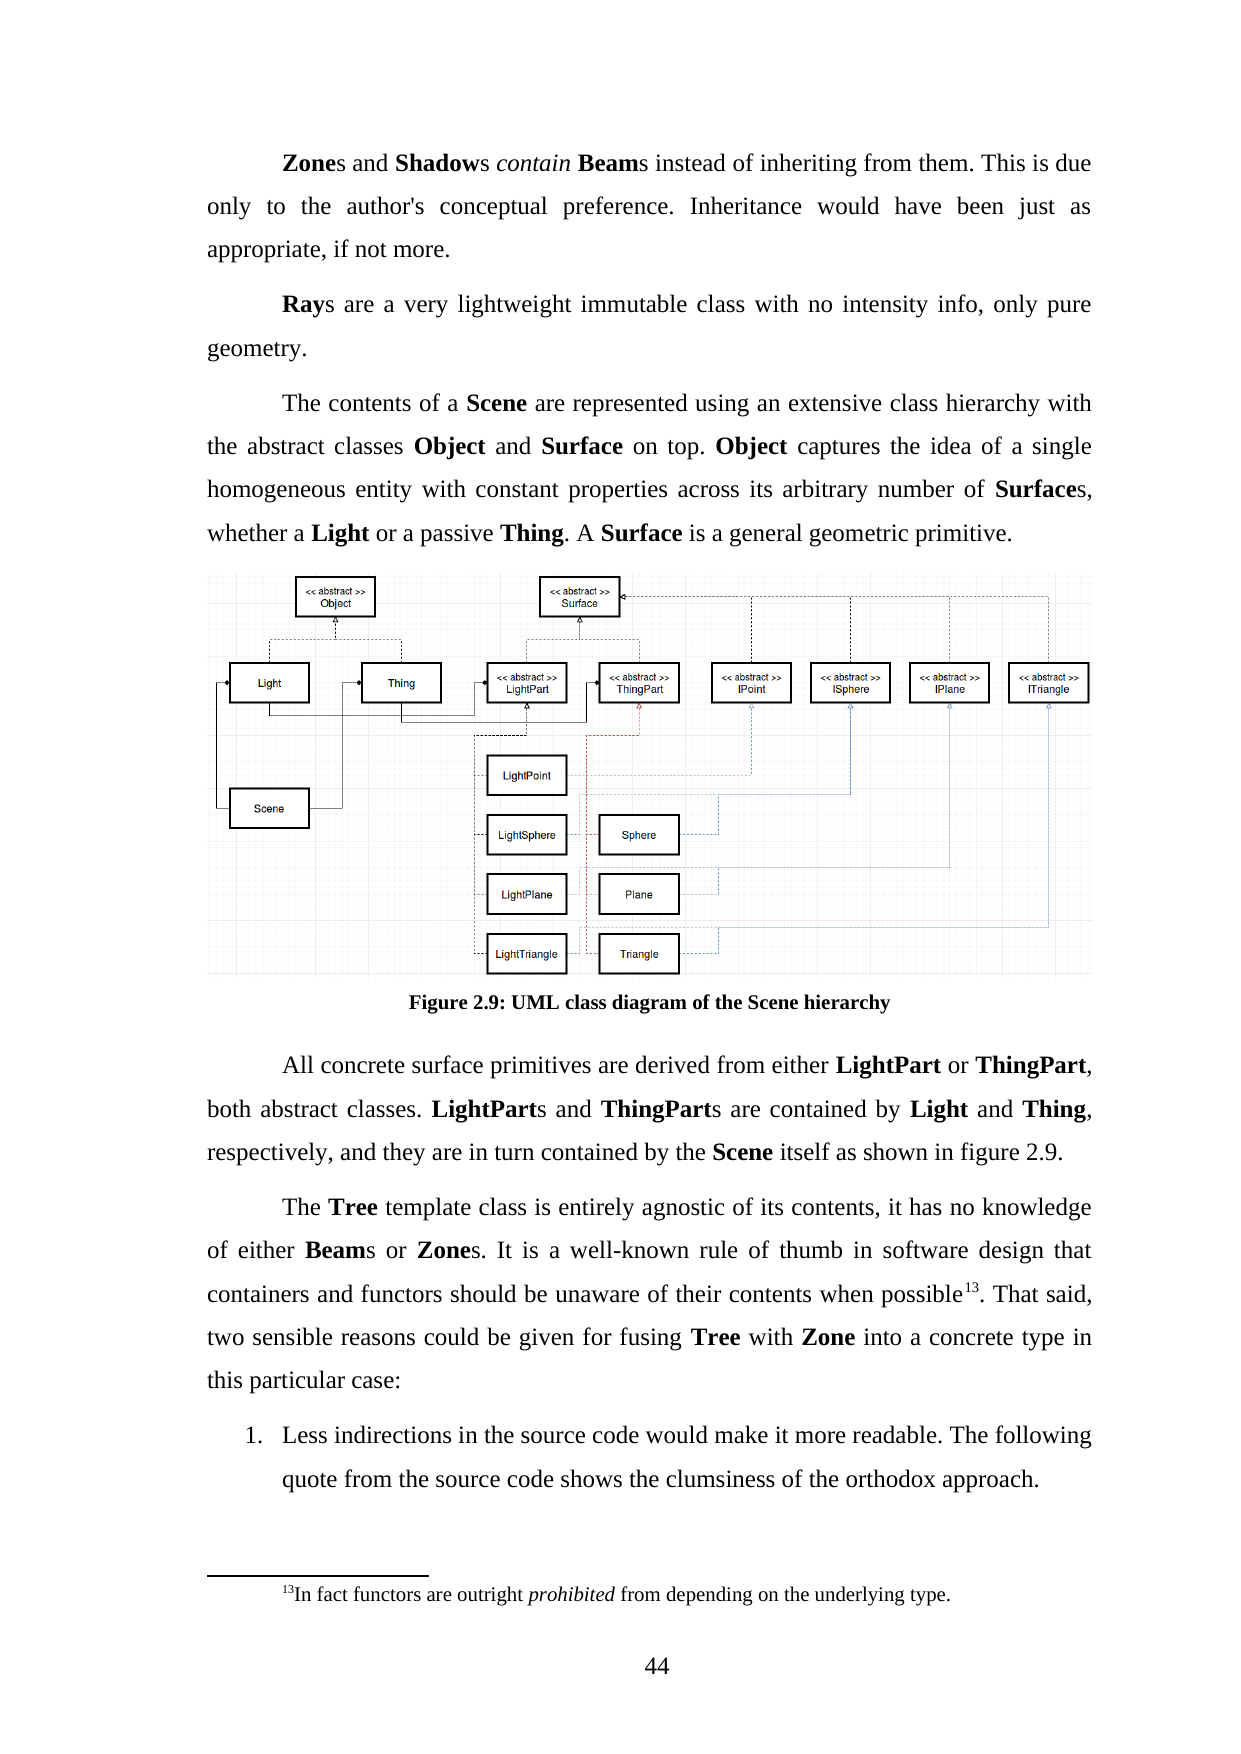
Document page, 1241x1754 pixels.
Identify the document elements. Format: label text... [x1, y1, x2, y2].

text The Tree template class is entirely agnostic of its contents, it has no knowledge of either Beams or Zones. It is a well-known rule of thumb in software design that containers and functors should be unaware of their contents when possible. That said, two sensible reasons could be given for fusing Tree with Zone into a concrete type in this particular case: [207, 1192, 1092, 1394]
text Zones and Shadows contain Beams instead of inheriting from them. This is due only to the author's conceptual preference. Inheritance would have been just as appropriate, if not more. [207, 148, 1092, 263]
text Figure 2.9: UML class diagram of the Scene hierarchy [207, 978, 1092, 1014]
text All concrete surface primitives are derived from either LightPart or ThingPart, both abstract classes. LightParts and ThingParts are contained by Light and Thing, respectively, and they are in turn contained by the Scene itself as shown in figure 2.9. [207, 1051, 1092, 1166]
picture [206, 573, 1093, 978]
text The contents of a Scene are represented using an extensive class hierarchy with the abstract classes Object and Surface on top. Object captures the idea of a single homogeneous entity with constant properties across its arbitrary number of Surfaces, whether a Light or a passive Thing. A Surface is a general geometric primitive. [207, 388, 1092, 546]
text In fact functors are outright prohibited from depending on the underlying type. [207, 1582, 1092, 1606]
text Rays are a very lightweight immutable class with no intensity info, only pure geometry. [207, 289, 1092, 361]
list Less indirections in the source code would make it more readable. The following quote from the source code shows the clumsiness of the orthodox approach. [244, 1421, 1092, 1492]
